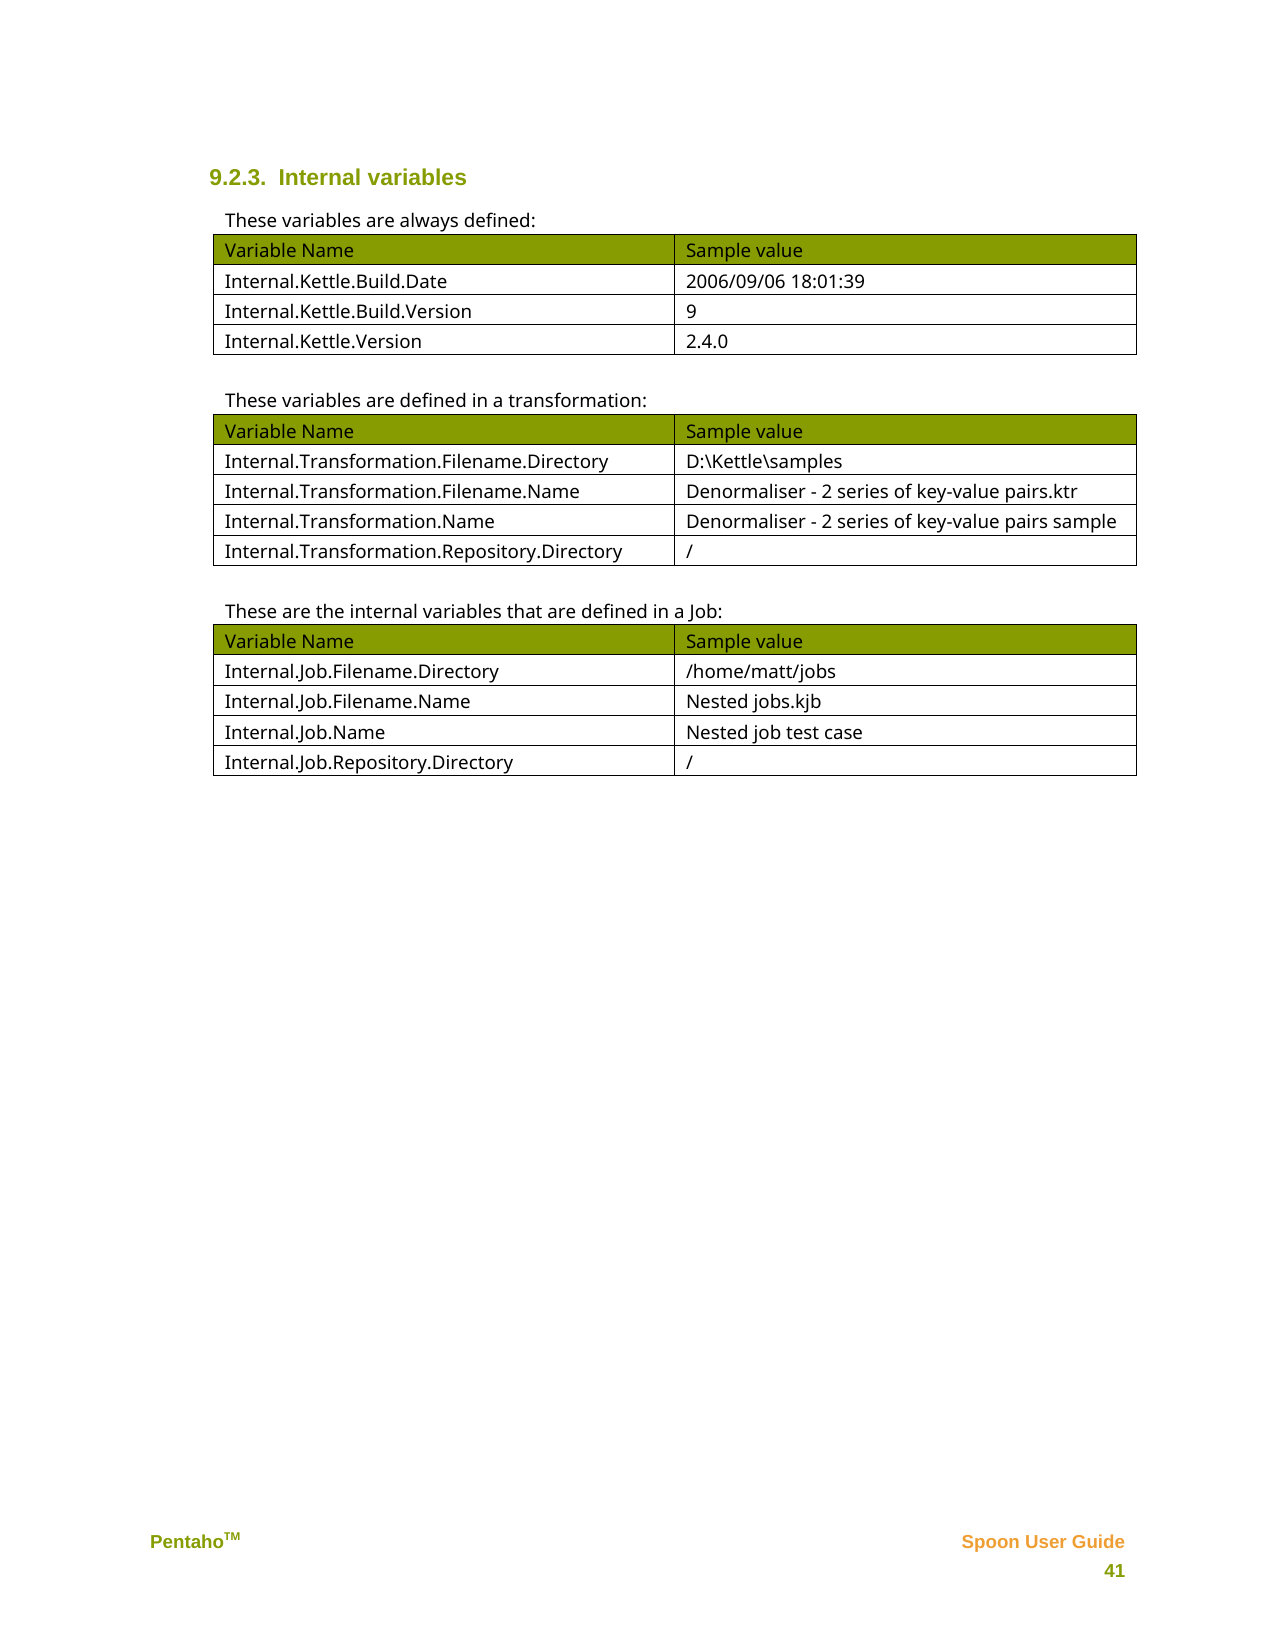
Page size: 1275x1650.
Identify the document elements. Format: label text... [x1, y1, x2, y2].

table_cell 2006/09/06 18:01:39 [675, 265, 1136, 294]
table_cell Nested jobs.kjb [675, 686, 1136, 715]
table_cell Internal.Transformation.Repository.Directory [214, 536, 674, 565]
table_cell 2.4.0 [675, 325, 1136, 354]
table_cell Internal.Kettle.Build.Date [214, 265, 674, 294]
table_cell D:\Kettle\samples [675, 445, 1136, 474]
table_header Variable Name [214, 415, 674, 444]
table_header Variable Name [214, 625, 674, 654]
table_cell Internal.Job.Repository.Directory [214, 746, 674, 775]
table_header Sample value [675, 625, 1136, 654]
table_cell Internal.Job.Name [214, 716, 674, 745]
table_cell / [675, 746, 1136, 775]
table_cell Denormaliser - 2 series of key-value pairs.ktr [675, 475, 1136, 504]
table_cell Denormaliser - 2 series of key-value pairs sample [675, 505, 1136, 534]
table_cell Internal.Transformation.Name [214, 505, 674, 534]
table_header Sample value [675, 415, 1136, 444]
text These variables are always defined: [225, 204, 1125, 233]
table_cell Internal.Kettle.Version [214, 325, 674, 354]
table_cell Nested job test case [675, 716, 1136, 745]
subtitle Internal variables [209, 157, 1125, 192]
table_cell 9 [675, 295, 1136, 324]
text These are the internal variables that are defined in a Job: [225, 595, 1125, 624]
table_cell /home/matt/jobs [675, 655, 1136, 684]
table_cell Internal.Transformation.Filename.Directory [214, 445, 674, 474]
table_header Sample value [675, 235, 1136, 264]
table_cell Internal.Kettle.Build.Version [214, 295, 674, 324]
table_cell / [675, 536, 1136, 565]
table_cell Internal.Job.Filename.Name [214, 686, 674, 715]
text These variables are defined in a transformation: [225, 384, 1125, 414]
table_cell Internal.Transformation.Filename.Name [214, 475, 674, 504]
table_header Variable Name [214, 235, 674, 264]
table_cell Internal.Job.Filename.Directory [214, 655, 674, 684]
